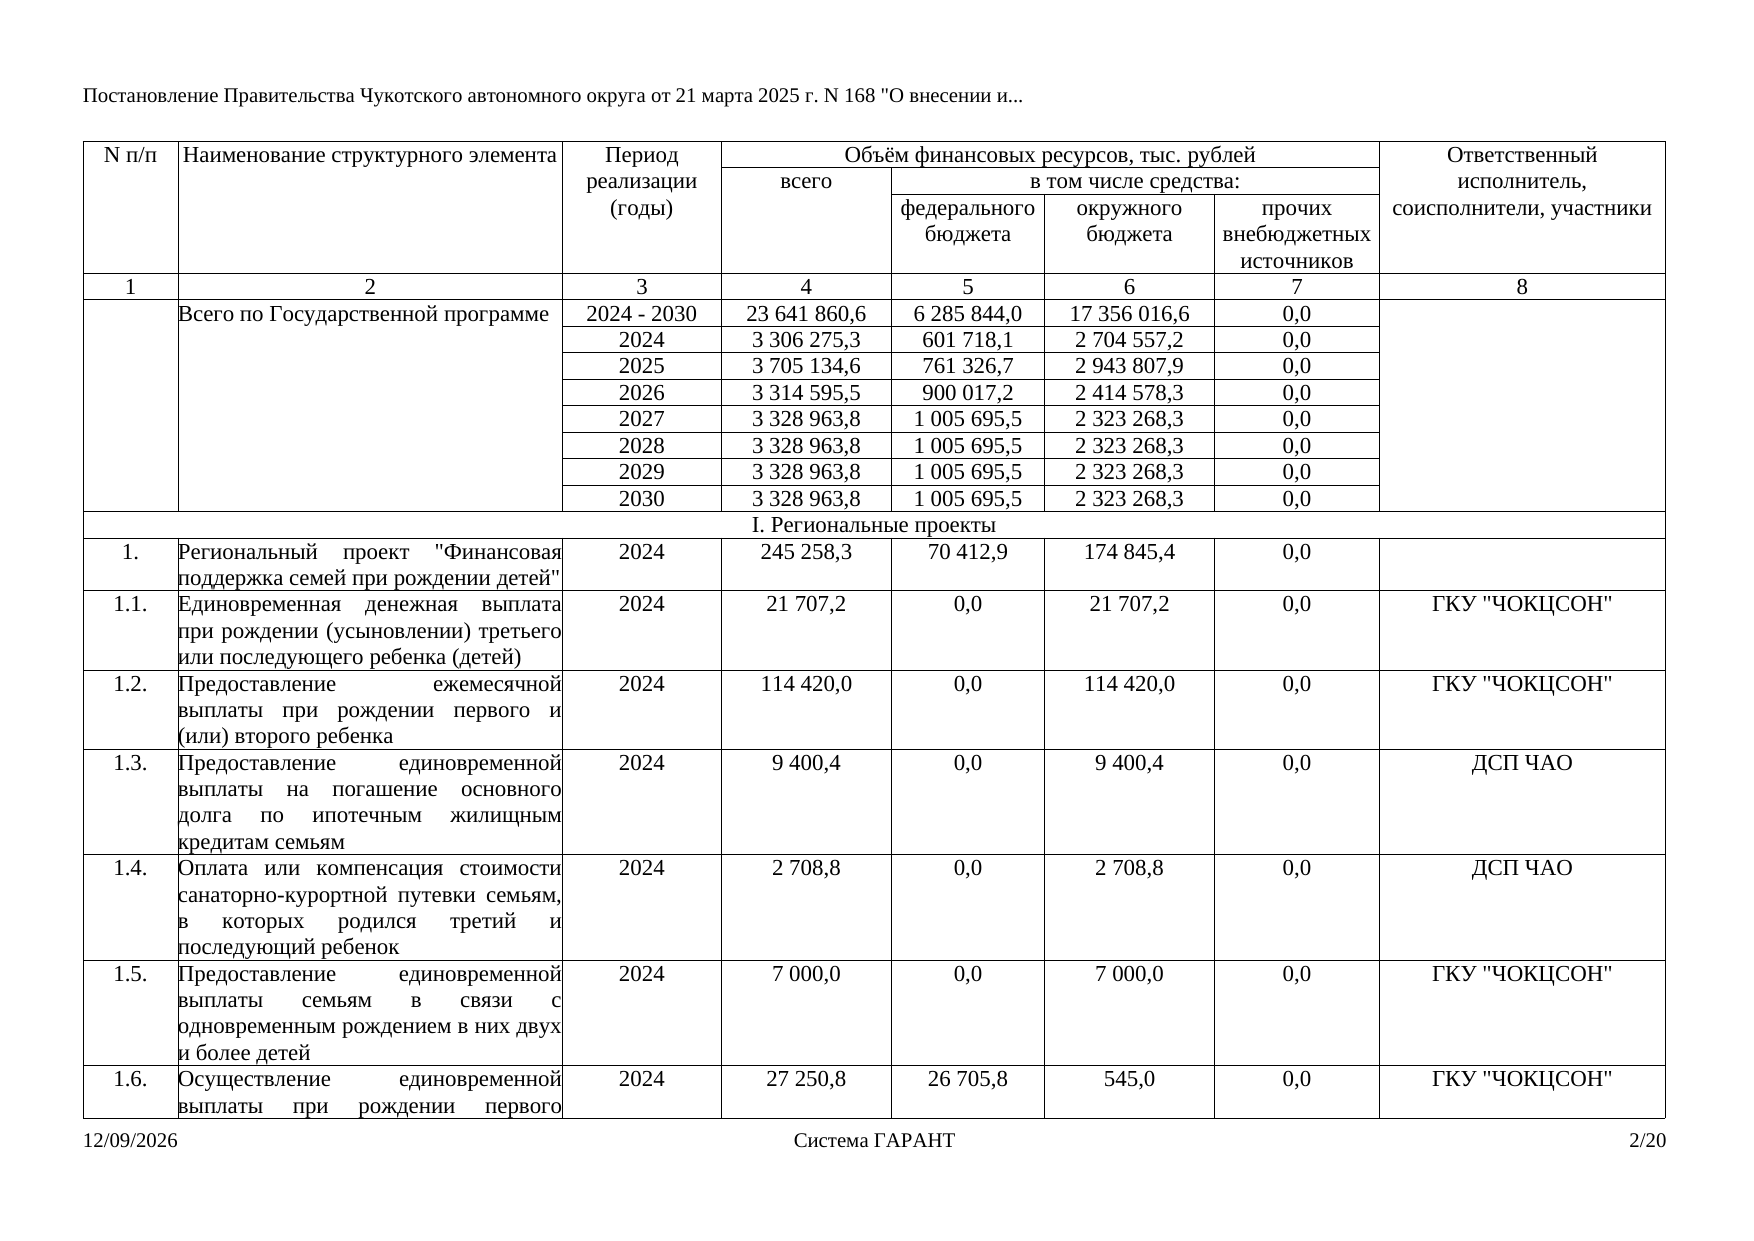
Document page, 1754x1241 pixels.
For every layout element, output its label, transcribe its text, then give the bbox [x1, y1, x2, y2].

table_cell 9 400,4 [1045, 750, 1214, 854]
table_cell 0,0 [1215, 591, 1379, 670]
table_cell 3 328 963,8 [722, 486, 891, 511]
table_cell 2025 [563, 353, 721, 379]
table_cell 2 323 268,3 [1045, 406, 1214, 432]
table_cell 0,0 [1215, 855, 1379, 960]
table_cell 2024 [563, 539, 721, 590]
table_cell Единовременная денежная выплата при рождении (усыновлении) третьего или последующего ребенка (детей) [179, 591, 562, 670]
table_cell 2024 [563, 671, 721, 749]
table_cell 2 323 268,3 [1045, 459, 1214, 485]
table_cell 1.4. [84, 855, 178, 960]
table_cell 21 707,2 [722, 591, 891, 670]
table_header Ответственный исполнитель, соисполнители, участники [1380, 142, 1665, 273]
table_cell 2024 - 2030 [563, 300, 721, 326]
table_cell 3 328 963,8 [722, 433, 891, 458]
table_cell 2024 [563, 327, 721, 352]
table_cell всего [722, 168, 891, 273]
table_cell [84, 300, 178, 511]
table_cell Предоставление единовременной выплаты семьям в связи с одновременным рождением в них двух и более детей [179, 961, 562, 1065]
table_cell 761 326,7 [892, 353, 1044, 379]
table_cell 7 [1215, 274, 1379, 299]
table_cell 0,0 [1215, 327, 1379, 352]
table_cell 114 420,0 [1045, 671, 1214, 749]
table_cell Предоставление единовременной выплаты на погашение основного долга по ипотечным жилищным кредитам семьям [179, 750, 562, 854]
table_cell 3 306 275,3 [722, 327, 891, 352]
table_cell 17 356 016,6 [1045, 300, 1214, 326]
table_cell Всего по Государственной программе [179, 300, 562, 511]
table_cell 1 005 695,5 [892, 486, 1044, 511]
table_cell 174 845,4 [1045, 539, 1214, 590]
table_cell прочих внебюджетных источников [1215, 195, 1379, 273]
table_cell 2024 [563, 591, 721, 670]
table_cell [1380, 300, 1665, 511]
table_cell [1380, 539, 1665, 590]
table_cell 5 [892, 274, 1044, 299]
table_cell 0,0 [1215, 353, 1379, 379]
table_cell в том числе средства: [892, 168, 1379, 194]
table_cell 0,0 [1215, 539, 1379, 590]
table_cell 4 [722, 274, 891, 299]
table_cell 1 005 695,5 [892, 433, 1044, 458]
table_cell 0,0 [892, 671, 1044, 749]
table_cell 114 420,0 [722, 671, 891, 749]
table_cell 2 943 807,9 [1045, 353, 1214, 379]
table_cell 2027 [563, 406, 721, 432]
table_cell 1.3. [84, 750, 178, 854]
table_header N п/п [84, 142, 178, 273]
table_cell 3 705 134,6 [722, 353, 891, 379]
table_cell 7 000,0 [1045, 961, 1214, 1065]
table_cell 2 323 268,3 [1045, 486, 1214, 511]
table_cell 0,0 [1215, 300, 1379, 326]
table_cell 2 708,8 [1045, 855, 1214, 960]
table_cell 2026 [563, 380, 721, 405]
table_header Объём финансовых ресурсов, тыс. рублей [722, 142, 1379, 167]
table_cell Региональный проект "Финансовая поддержка семей при рождении детей" [179, 539, 562, 590]
table_cell 6 [1045, 274, 1214, 299]
table_cell ГКУ "ЧОКЦСОН" [1380, 671, 1665, 749]
table_cell 9 400,4 [722, 750, 891, 854]
table_cell 0,0 [1215, 961, 1379, 1065]
table_cell ГКУ "ЧОКЦСОН" [1380, 591, 1665, 670]
table_cell 2024 [563, 961, 721, 1065]
table_cell 2028 [563, 433, 721, 458]
table_cell 3 [563, 274, 721, 299]
table_cell 2024 [563, 750, 721, 854]
table_cell 0,0 [1215, 433, 1379, 458]
table_cell Оплата или компенсация стоимости санаторно-курортной путевки семьям, в которых родился третий и последующий ребенок [179, 855, 562, 960]
table_cell 2 [179, 274, 562, 299]
table_cell 601 718,1 [892, 327, 1044, 352]
table_cell 2 708,8 [722, 855, 891, 960]
table_cell 0,0 [1215, 459, 1379, 485]
table_cell 21 707,2 [1045, 591, 1214, 670]
table_cell 2 323 268,3 [1045, 433, 1214, 458]
table_cell 26 705,8 [892, 1066, 1044, 1118]
table_cell 1. [84, 539, 178, 590]
table_cell 2024 [563, 1066, 721, 1118]
table_cell 0,0 [892, 750, 1044, 854]
table_cell 1 005 695,5 [892, 406, 1044, 432]
table_cell 8 [1380, 274, 1665, 299]
table_cell 0,0 [1215, 406, 1379, 432]
table_cell 0,0 [1215, 380, 1379, 405]
table_cell 7 000,0 [722, 961, 891, 1065]
table_cell 2024 [563, 855, 721, 960]
table_cell 545,0 [1045, 1066, 1214, 1118]
table_cell 900 017,2 [892, 380, 1044, 405]
table_cell 2 704 557,2 [1045, 327, 1214, 352]
table_cell 0,0 [1215, 486, 1379, 511]
table_cell 70 412,9 [892, 539, 1044, 590]
table_cell 2 414 578,3 [1045, 380, 1214, 405]
table_cell 3 328 963,8 [722, 459, 891, 485]
table_cell ДСП ЧАО [1380, 855, 1665, 960]
table_cell Осуществление единовременной выплаты при рождении первого [179, 1066, 562, 1118]
table_cell 0,0 [892, 855, 1044, 960]
table_cell 0,0 [892, 961, 1044, 1065]
table_cell 3 314 595,5 [722, 380, 891, 405]
table_header Период реализации (годы) [563, 142, 721, 273]
table_header Наименование структурного элемента [179, 142, 562, 273]
table_cell 1.6. [84, 1066, 178, 1118]
table_cell 6 285 844,0 [892, 300, 1044, 326]
table_cell 1.2. [84, 671, 178, 749]
table_cell I. Региональные проекты [84, 512, 1665, 538]
table_cell 1.1. [84, 591, 178, 670]
table_cell 2030 [563, 486, 721, 511]
table_cell 3 328 963,8 [722, 406, 891, 432]
table_cell 1 005 695,5 [892, 459, 1044, 485]
table_cell 27 250,8 [722, 1066, 891, 1118]
table_cell ГКУ "ЧОКЦСОН" [1380, 961, 1665, 1065]
table_cell 0,0 [1215, 750, 1379, 854]
table_cell 2029 [563, 459, 721, 485]
table_cell федерального бюджета [892, 195, 1044, 273]
table_cell 1 [84, 274, 178, 299]
table_cell 245 258,3 [722, 539, 891, 590]
table_cell 0,0 [892, 591, 1044, 670]
table_cell 23 641 860,6 [722, 300, 891, 326]
table_cell ГКУ "ЧОКЦСОН" [1380, 1066, 1665, 1118]
table_cell 0,0 [1215, 671, 1379, 749]
table_cell ДСП ЧАО [1380, 750, 1665, 854]
table_cell окружного бюджета [1045, 195, 1214, 273]
table_cell Предоставление ежемесячной выплаты при рождении первого и (или) второго ребенка [179, 671, 562, 749]
table_cell 1.5. [84, 961, 178, 1065]
table_cell 0,0 [1215, 1066, 1379, 1118]
